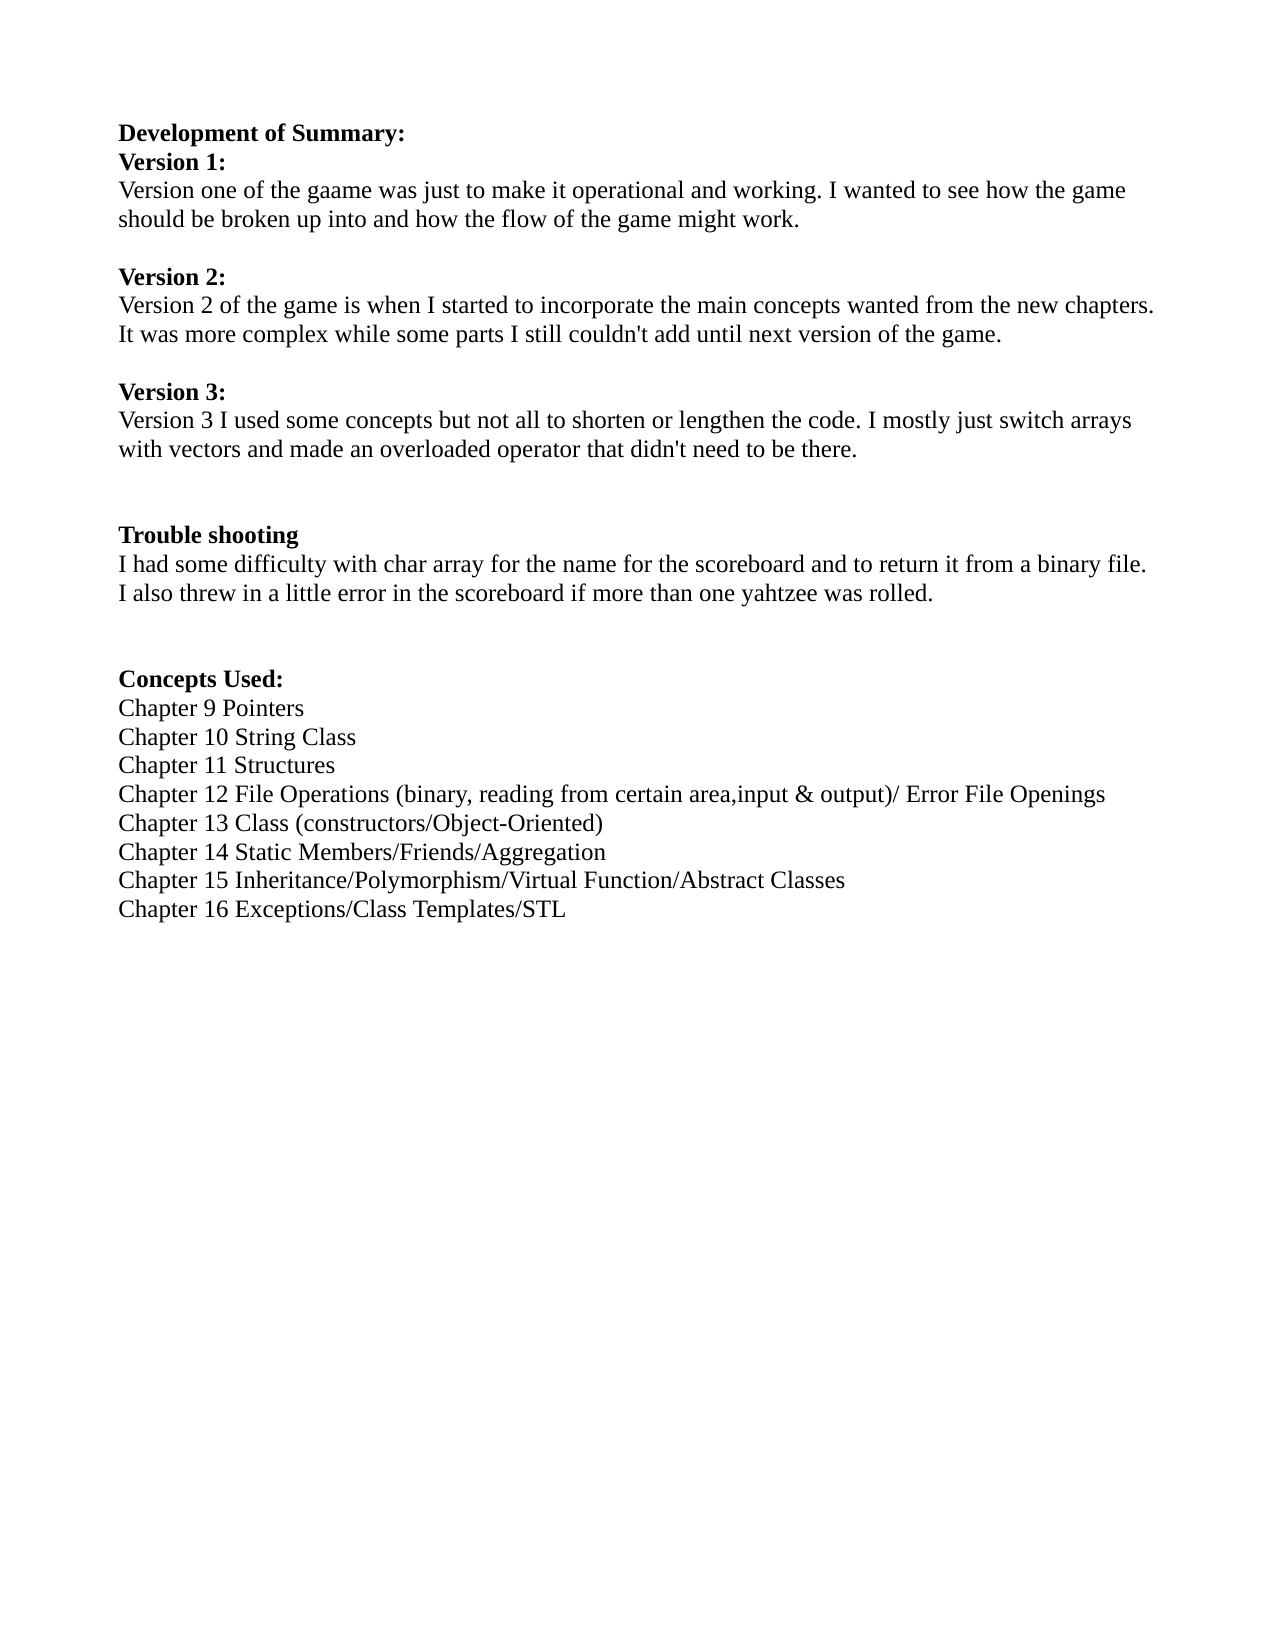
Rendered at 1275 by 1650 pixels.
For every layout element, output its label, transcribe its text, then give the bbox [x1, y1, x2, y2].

text Chapter 12 File Operations (binary, reading from certain area,input & output)/ Error File Openings [118, 779, 1157, 808]
text Version 2 of the game is when I started to incorporate the main concepts wanted from the new chapters. [118, 291, 1157, 319]
text I had some difficulty with char array for the name for the scoreboard and to return it from a binary file. [118, 549, 1157, 578]
text Chapter 15 Inheritance/Polymorphism/Virtual Function/Abstract Classes [118, 866, 1157, 894]
text Chapter 9 Pointers [118, 693, 1157, 722]
text Chapter 14 Static Members/Friends/Aggregation [118, 837, 1157, 866]
text Version 2: [118, 262, 1157, 291]
text Chapter 13 Class (constructors/Object-Oriented) [118, 808, 1157, 837]
text Chapter 16 Exceptions/Class Templates/STL [118, 894, 1157, 923]
text Version 1: [118, 147, 1157, 176]
text Trouble shooting [118, 521, 1157, 549]
text Version one of the gaame was just to make it operational and working. I wanted to see how the game should be broken up into and how the flow of the game might work. [118, 176, 1157, 233]
text I also threw in a little error in the scoreboard if more than one yahtzee was rolled. [118, 578, 1157, 607]
text Chapter 11 Structures [118, 751, 1157, 779]
text Concepts Used: [118, 664, 1157, 693]
text It was more complex while some parts I still couldn't add until next version of the game. [118, 319, 1157, 348]
text Development of Summary: [118, 118, 1157, 147]
text Version 3: [118, 377, 1157, 406]
text Chapter 10 String Class [118, 722, 1157, 751]
text Version 3 I used some concepts but not all to shorten or lengthen the code. I mostly just switch arrays with vectors and made an overloaded operator that didn't need to be there. [118, 406, 1157, 463]
